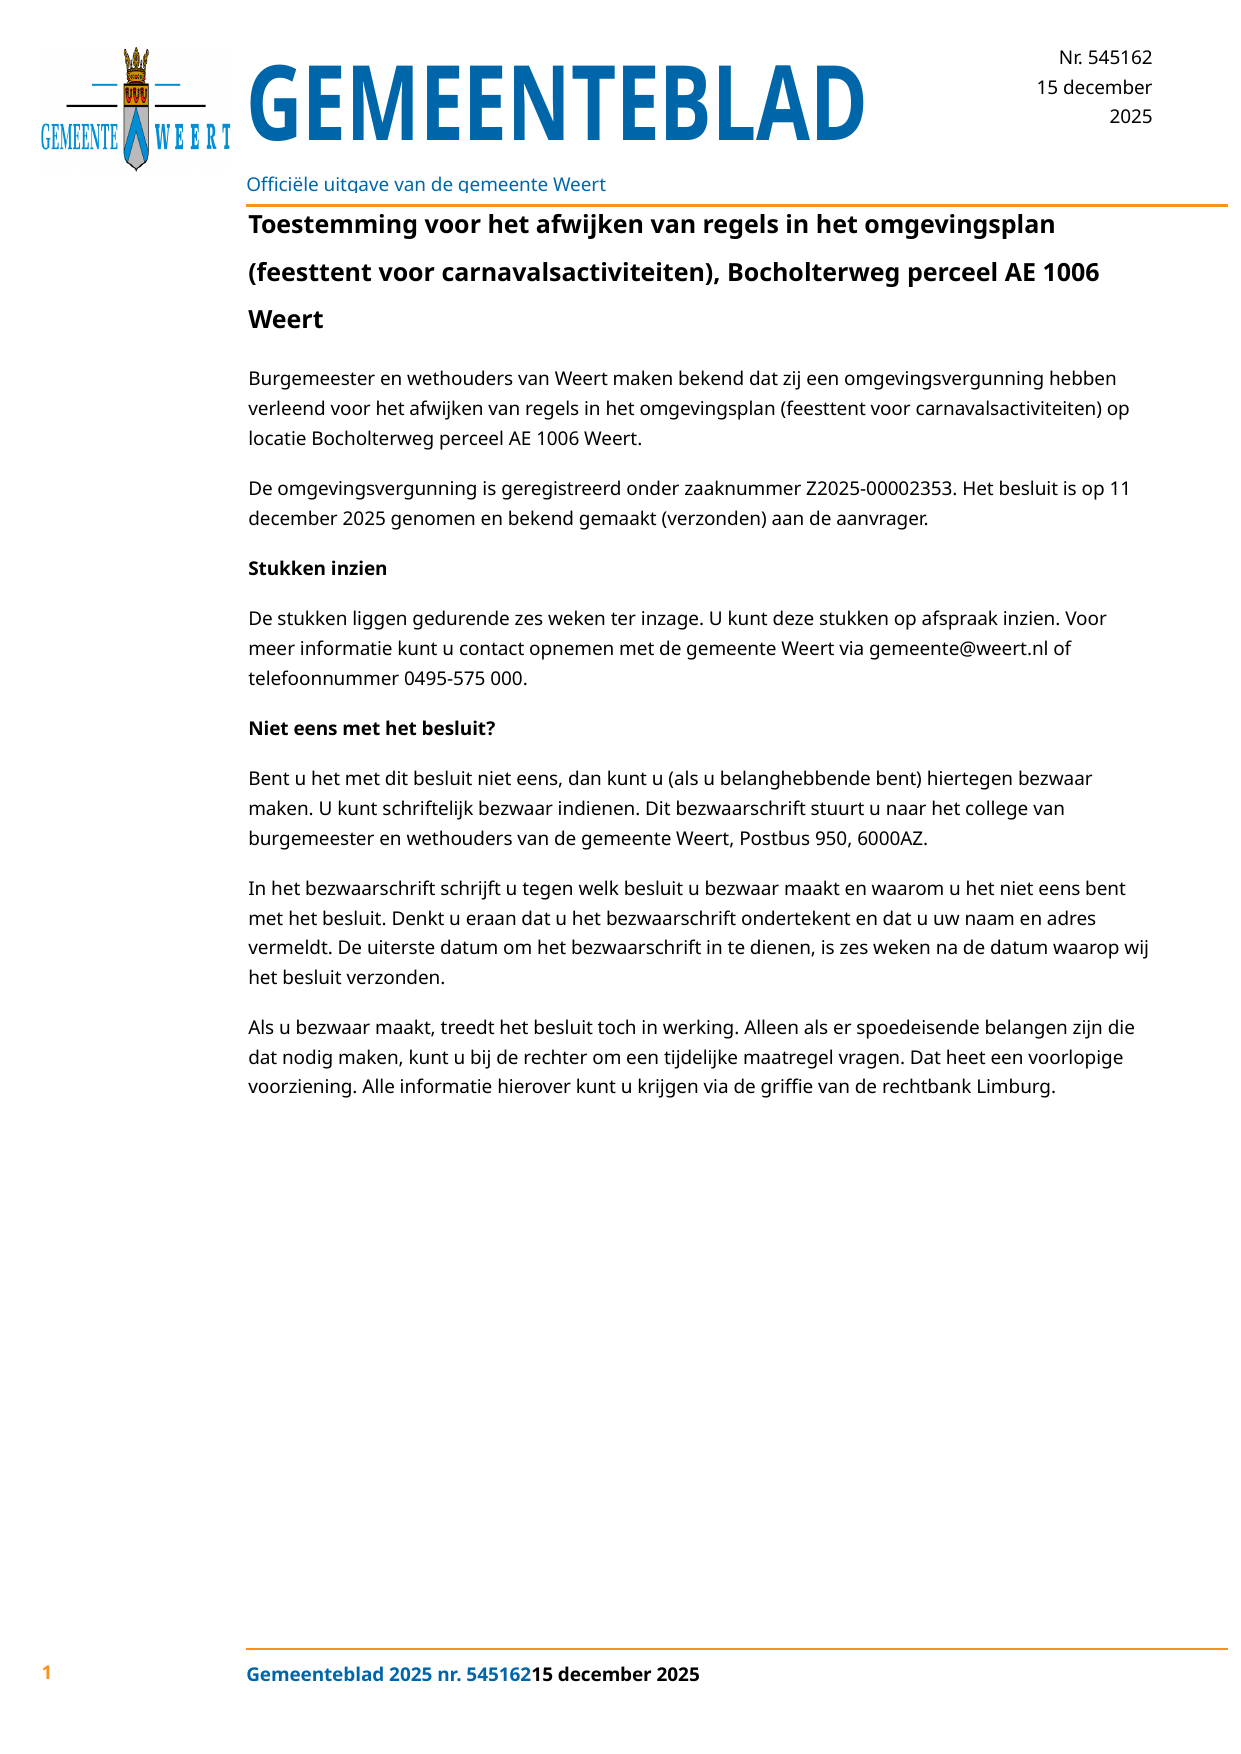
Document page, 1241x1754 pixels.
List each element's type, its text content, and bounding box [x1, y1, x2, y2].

text Bent u het met dit besluit niet eens, dan kunt u (als u belanghebbende bent) hiertegen bezwaar maken. U kunt schriftelijk bezwaar indienen. Dit bezwaarschrift stuurt u naar het college van burgemeester en wethouders van de gemeente Weert, Postbus 950, 6000AZ. [248, 766, 1152, 850]
text Stukken inzien [248, 555, 1152, 581]
text De stukken liggen gedurende zes weken ter inzage. U kunt deze stukken op afspraak inzien. Voor meer informatie kunt u contact opnemen met de gemeente Weert via gemeente@weert.nl of telefoonnummer 0495-575 000. [248, 606, 1152, 690]
text Toestemming voor het afwijken van regels in het omgevingsplan (feesttent voor carnavalsactiviteiten), Bocholterweg perceel AE 1006 Weert [248, 207, 1152, 336]
text Niet eens met het besluit? [248, 715, 1152, 741]
text De omgevingsvergunning is geregistreerd onder zaaknummer Z2025-00002353. Het besluit is op 11 december 2025 genomen en bekend gemaakt (verzonden) aan de aanvrager. [248, 475, 1152, 530]
text Als u bezwaar maakt, treedt het besluit toch in werking. Alleen als er spoedeisende belangen zijn die dat nodig maken, kunt u bij de rechter om een tijdelijke maatregel vragen. Dat heet een voorlopige voorziening. Alle informatie hierover kunt u krijgen via de griffie van de rechtbank Limburg. [248, 1014, 1152, 1099]
picture [41, 47, 231, 172]
text In het bezwaarschrift schrijft u tegen welk besluit u bezwaar maakt en waarom u het niet eens bent met het besluit. Denkt u eraan dat u het bezwaarschrift ondertekent en dat u uw naam en adres vermeldt. De uiterste datum om het bezwaarschrift in te dienen, is zes weken na de datum waarop wij het besluit verzonden. [248, 875, 1152, 989]
text Burgemeester en wethouders van Weert maken bekend dat zij een omgevingsvergunning hebben verleend voor het afwijken van regels in het omgevingsplan (feesttent voor carnavalsactiviteiten) op locatie Bocholterweg perceel AE 1006 Weert. [248, 366, 1152, 450]
